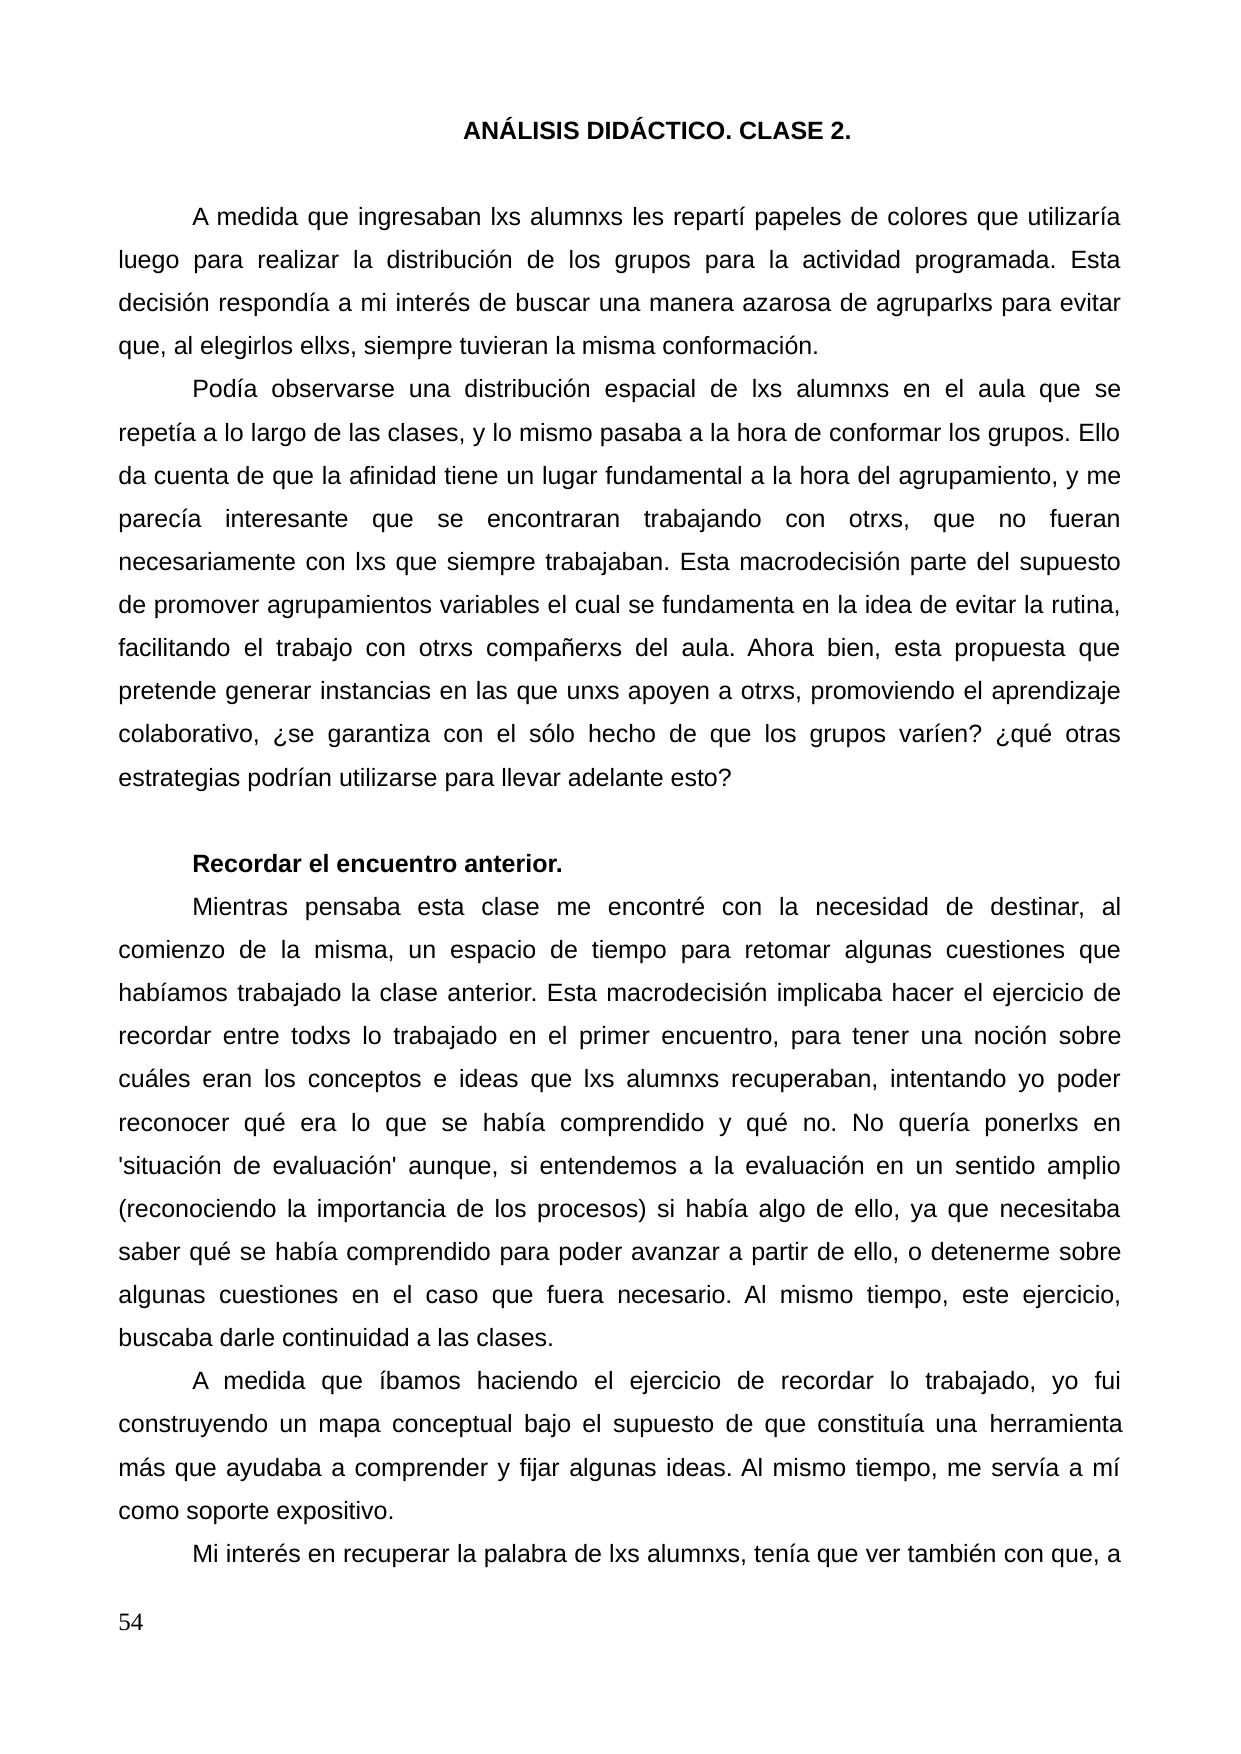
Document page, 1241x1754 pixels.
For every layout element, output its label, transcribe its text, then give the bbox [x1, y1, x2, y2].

text A medida que íbamos haciendo el ejercicio de recordar lo trabajado, yo fui construyendo un mapa conceptual bajo el supuesto de que constituía una herramienta más que ayudaba a comprender y fijar algunas ideas. Al mismo tiempo, me servía a mí como soporte expositivo. [118, 1366, 1123, 1524]
text Mientras pensaba esta clase me encontré con la necesidad de destinar, al comienzo de la misma, un espacio de tiempo para retomar algunas cuestiones que habíamos trabajado la clase anterior. Esta macrodecisión implicaba hacer el ejercicio de recordar entre todxs lo trabajado en el primer encuentro, para tener una noción sobre cuáles eran los conceptos e ideas que lxs alumnxs recuperaban, intentando yo poder reconocer qué era lo que se había comprendido y qué no. No quería ponerlxs en 'situación de evaluación' aunque, si entendemos a la evaluación en un sentido amplio (reconociendo la importancia de los procesos) si había algo de ello, ya que necesitaba saber qué se había comprendido para poder avanzar a partir de ello, o detenerme sobre algunas cuestiones en el caso que fuera necesario. Al mismo tiempo, este ejercicio, buscaba darle continuidad a las clases. [118, 892, 1123, 1352]
text Mi interés en recuperar la palabra de lxs alumnxs, tenía que ver también con que, a [118, 1539, 1123, 1567]
text Podía observarse una distribución espacial de lxs alumnxs en el aula que se repetía a lo largo de las clases, y lo mismo pasaba a la hora de conformar los grupos. Ello da cuenta de que la afinidad tiene un lugar fundamental a la hora del agrupamiento, y me parecía interesante que se encontraran trabajando con otrxs, que no fueran necesariamente con lxs que siempre trabajaban. Esta macrodecisión parte del supuesto de promover agrupamientos variables el cual se fundamenta en la idea de evitar la rutina, facilitando el trabajo con otrxs compañerxs del aula. Ahora bien, esta propuesta que pretende generar instancias en las que unxs apoyen a otrxs, promoviendo el aprendizaje colaborativo, ¿se garantiza con el sólo hecho de que los grupos varíen? ¿qué otras estrategias podrían utilizarse para llevar adelante esto? [118, 374, 1123, 791]
text ANÁLISIS DIDÁCTICO. CLASE 2. [118, 116, 1123, 144]
text A medida que ingresaban lxs alumnxs les repartí papeles de colores que utilizaría luego para realizar la distribución de los grupos para la actividad programada. Esta decisión respondía a mi interés de buscar una manera azarosa de agruparlxs para evitar que, al elegirlos ellxs, siempre tuvieran la misma conformación. [118, 202, 1123, 360]
text Recordar el encuentro anterior. [118, 849, 1123, 877]
